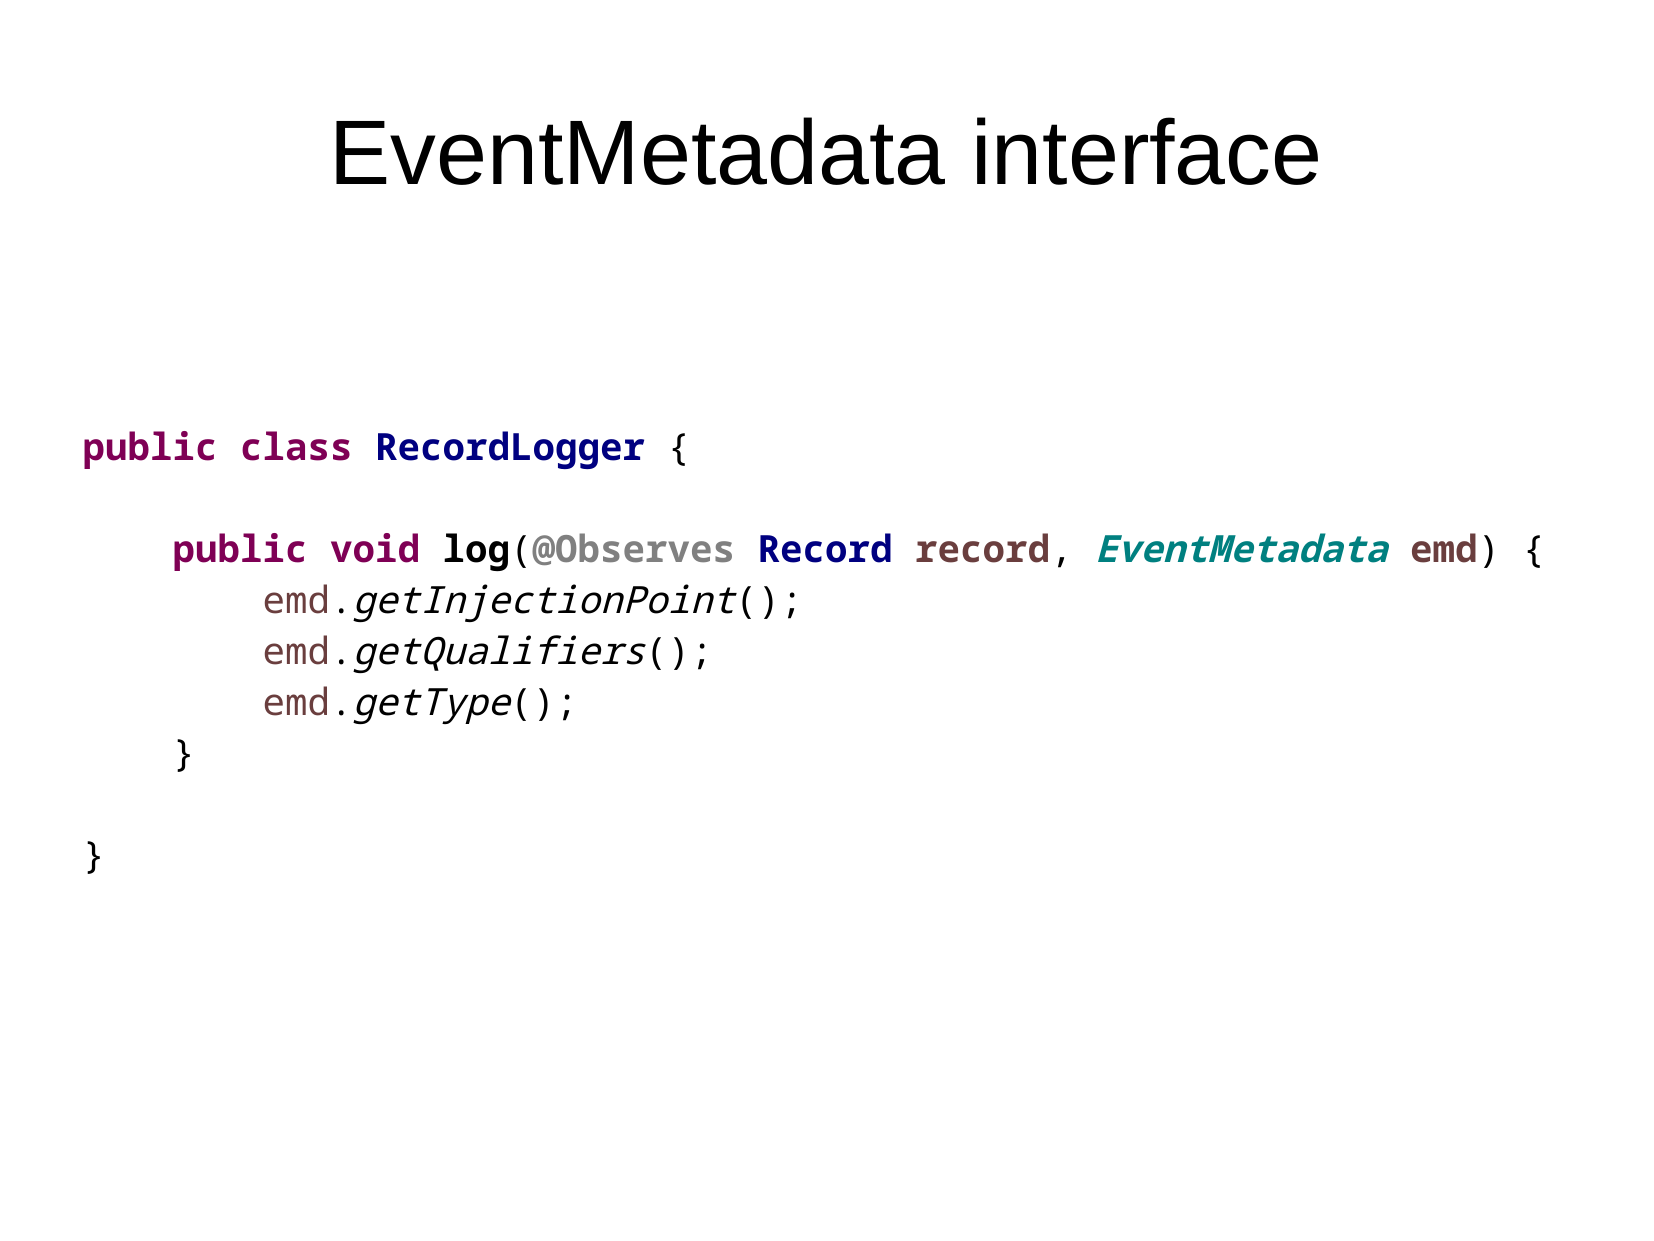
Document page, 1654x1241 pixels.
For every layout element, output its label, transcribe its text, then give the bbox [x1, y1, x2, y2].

title EventMetadata interface [82, 49, 1571, 257]
list public class RecordLogger { public void log(@Observes Record record, EventMetadata emd) { emd.getInjectionPoint(); emd.getQualifiers(); emd.getType(); } } [82, 290, 1571, 1010]
